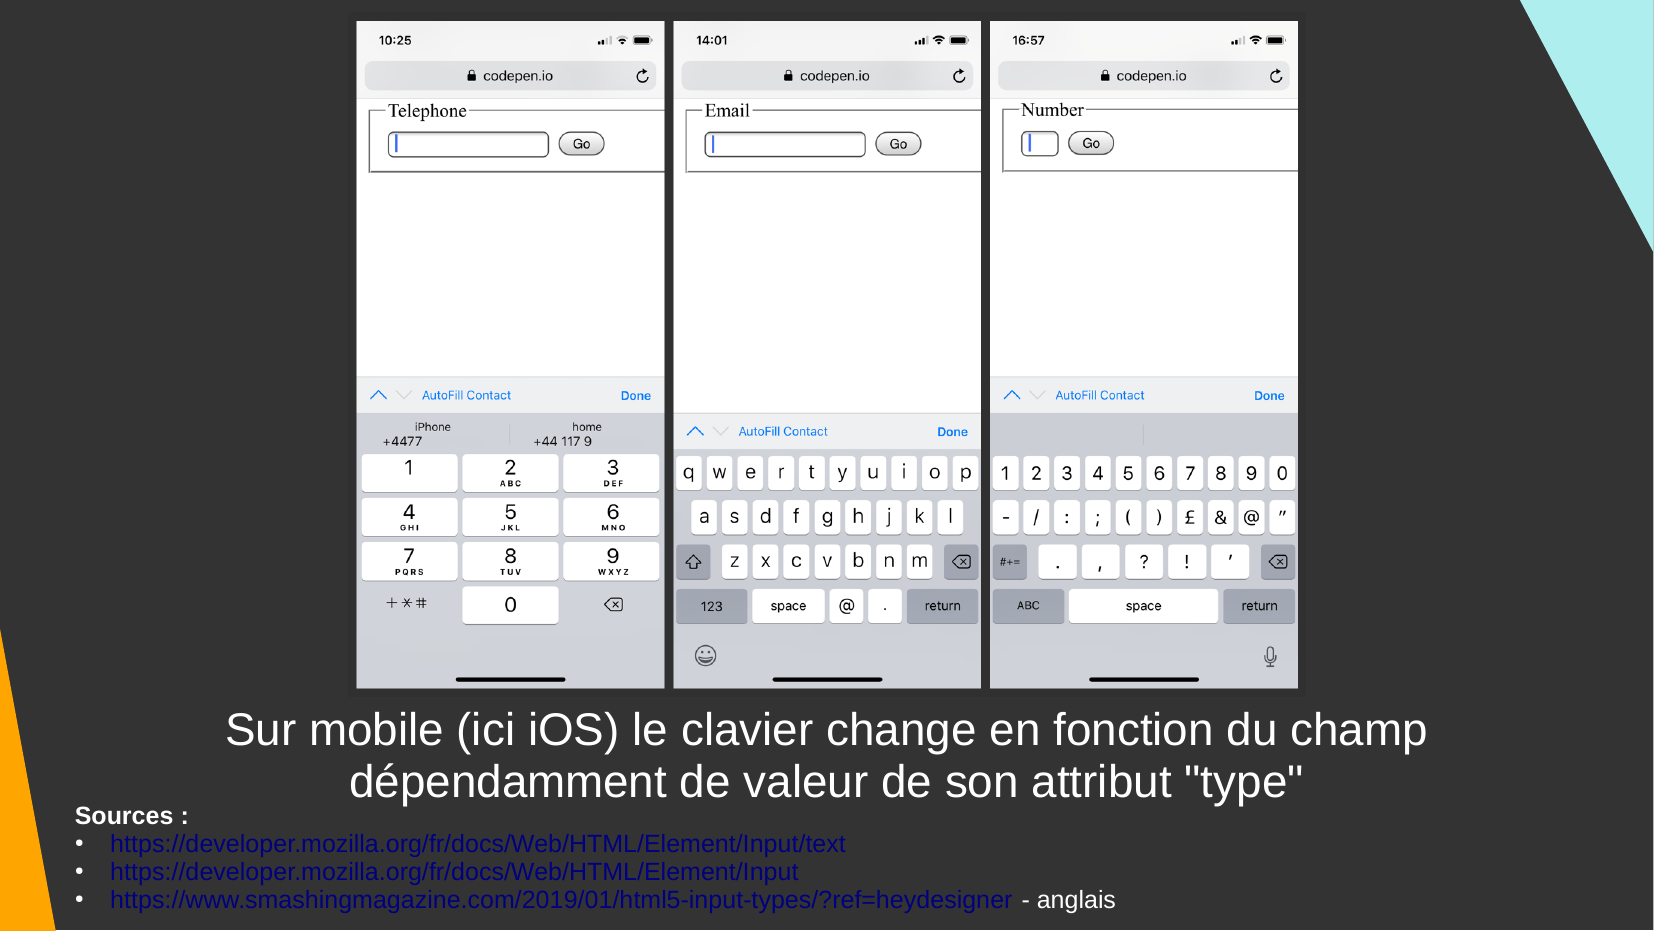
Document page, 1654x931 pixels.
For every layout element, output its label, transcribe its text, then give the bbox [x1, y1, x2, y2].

title Sur mobile (ici iOS) le clavier change en fonction du champ dépendamment de valeur de son attribut "type" [126, 704, 1527, 807]
text_box [0, 628, 56, 931]
picture [348, 12, 1306, 697]
text_box [1519, 0, 1654, 254]
text_box Sources : https://developer.mozilla.org/fr/docs/Web/HTML/Element/Input/text https://developer.mozilla.org/fr/docs/Web/HTML/Element/Input https://www.smashingmagazine.com/2019/01/html5-input-types/?ref=heydesigner - anglais [60, 794, 1546, 931]
